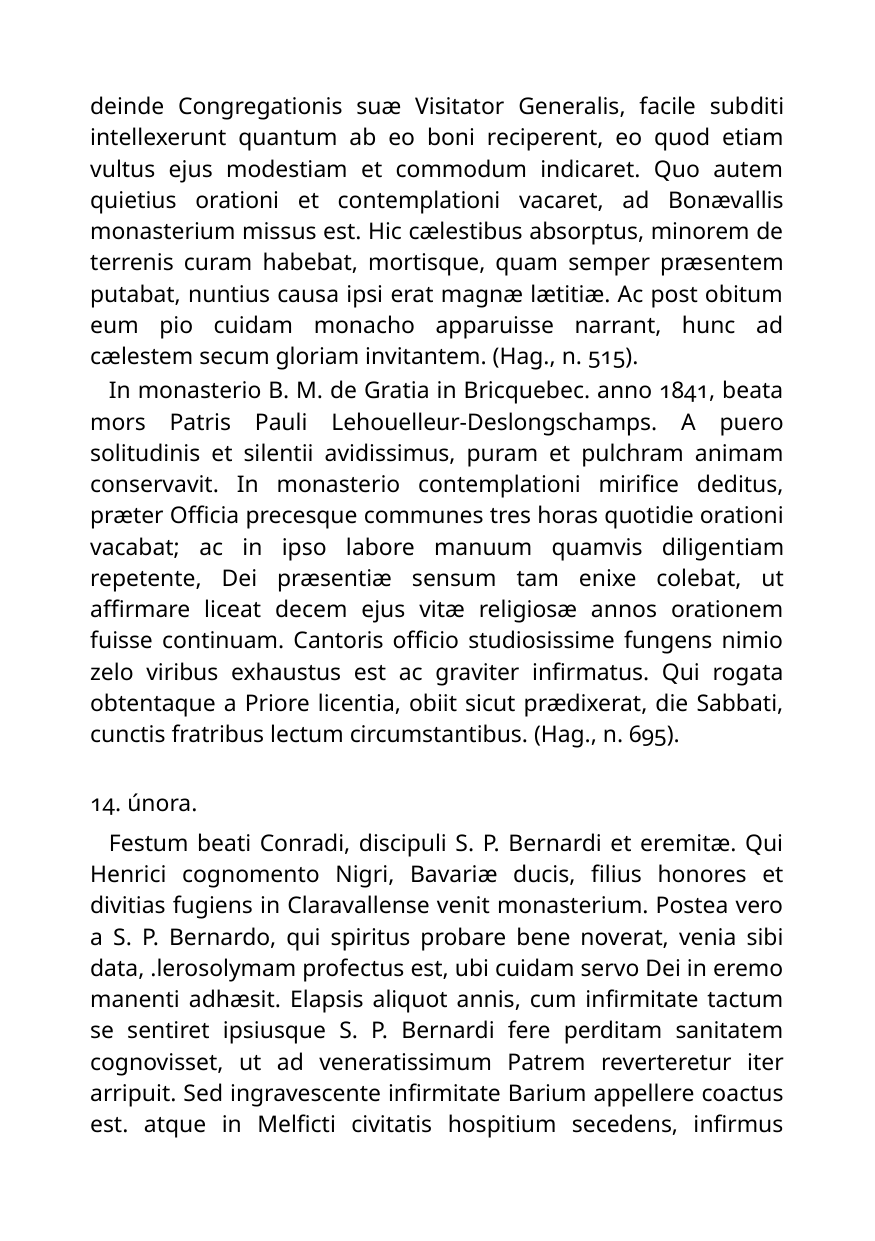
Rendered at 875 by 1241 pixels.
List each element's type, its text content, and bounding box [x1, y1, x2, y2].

text 14. února. [90, 787, 784, 818]
text Festum beati Conradi, discipuli S. P. Bernardi et eremitæ. Qui Henrici cognomento Nigri, Bavariæ ducis, filius honores et divitias fugiens in Claravallense venit monasterium. Postea vero a S. P. Bernardo, qui spiritus probare bene noverat, venia sibi data, .lerosolymam profectus est, ubi cuidam servo Dei in eremo manenti adhæsit. Elapsis aliquot annis, cum infirmitate tactum se sentiret ipsiusque S. P. Bernardi fere perditam sanitatem cognovisset, ut ad veneratissimum Patrem reverteretur iter arripuit. Sed ingravescente infirmitate Barium appellere coactus est. atque in Melficti civitatis hospitium secedens, infirmus [90, 827, 784, 1139]
text deinde Congregationis suæ Visitator Generalis, facile sub­diti intellexerunt quantum ab eo boni reciperent, eo quod etiam vultus ejus modestiam et commodum indicaret. Quo autem quietius orationi et contemplationi vacaret, ad Bonævallis monasterium missus est. Hic cælestibus absorptus, minorem de terrenis curam habebat, mortisque, quam semper præsentem putabat, nuntius causa ipsi erat magnæ lætitiæ. Ac post obitum eum pio cuidam monacho apparuisse narrant, hunc ad cælestem secum gloriam invitantem. (Hag., n. 515). [90, 90, 784, 371]
text In monasterio B. M. de Gratia in Bricquebec. anno 1841, beata mors Patris Pauli Lehouelleur-Deslongschamps. A puero solitudinis et silentii avidissimus, puram et pulchram animam conservavit. In monasterio contemplationi mirifice deditus, præter Officia precesque communes tres horas quotidie orationi vacabat; ac in ipso labore manuum quamvis diligen­tiam repetente, Dei præsentiæ sensum tam enixe colebat, ut affirmare liceat decem ejus vitæ religiosæ annos orationem fuisse continuam. Cantoris officio studiosissime fungens nimio zelo viribus exhaustus est ac graviter infirmatus. Qui rogata obtentaque a Priore licentia, obiit sicut prædixerat, die Sabbati, cunctis fratribus lectum circumstantibus. (Hag., n. 695). [90, 374, 784, 749]
